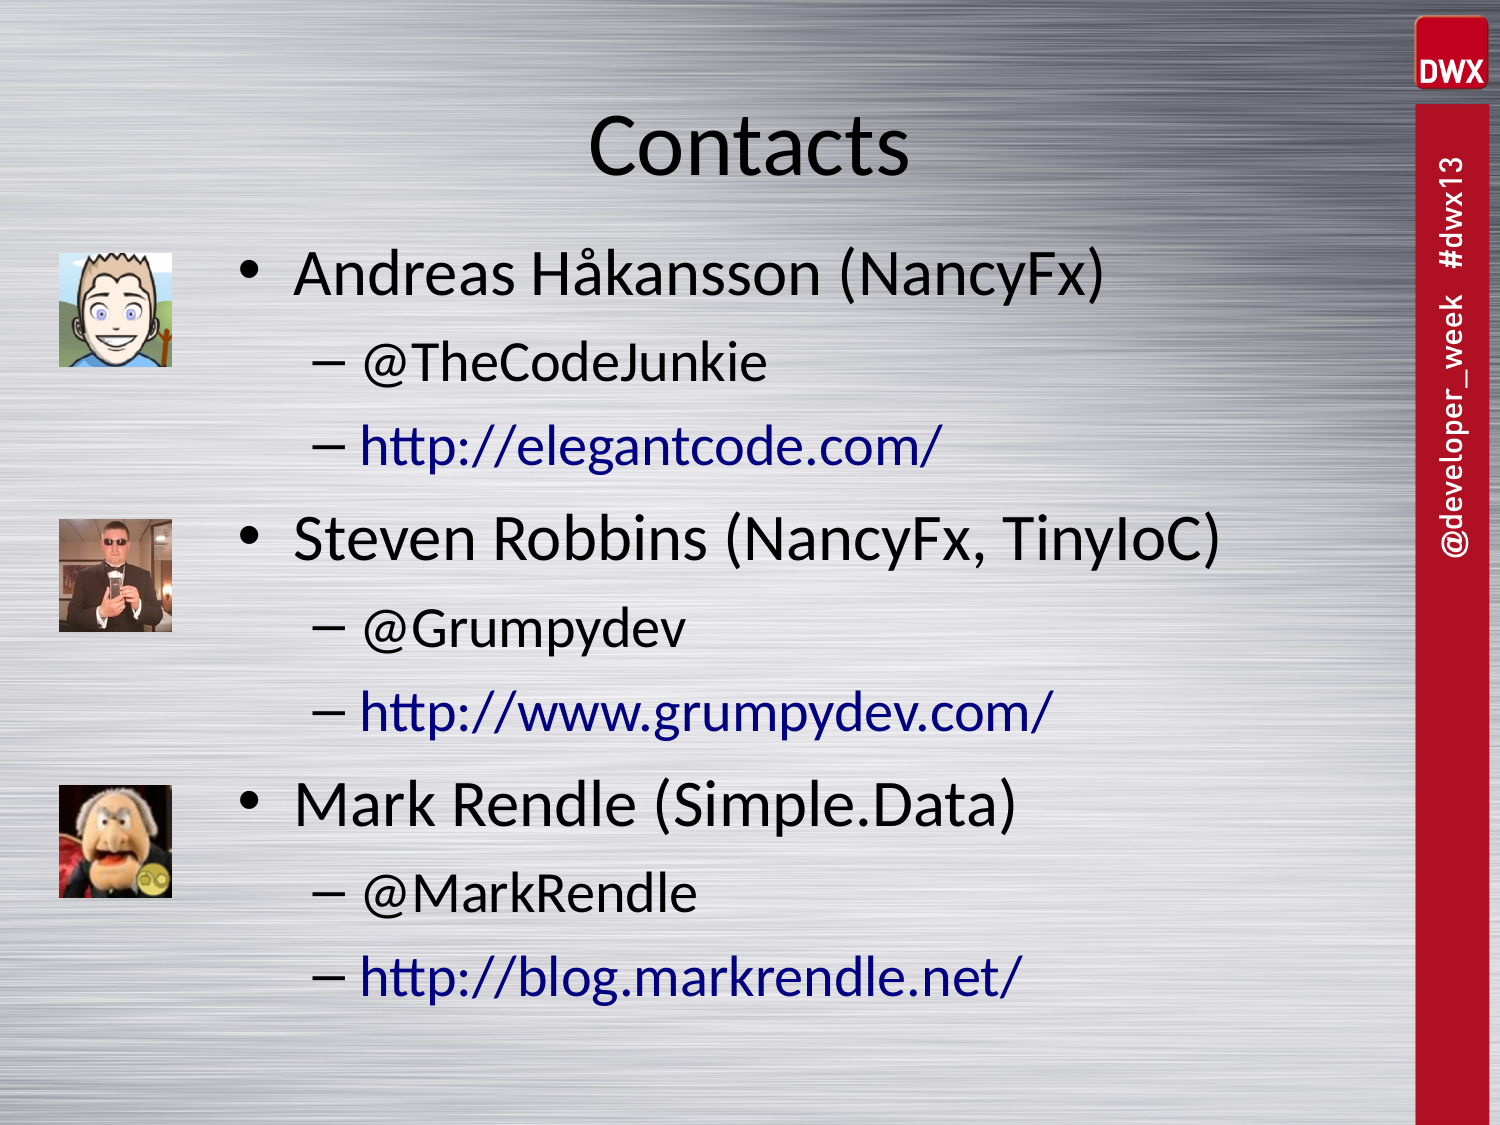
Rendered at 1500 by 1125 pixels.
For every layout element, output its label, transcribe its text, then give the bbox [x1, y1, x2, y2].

list Andreas Håkansson (NancyFx) @TheCodeJunkie http://elegantcode.com/ Steven Robbins (NancyFx, TinyIoC) @Grumpydev http://www.grumpydev.com/ Mark Rendle (Simple.Data) @MarkRendle http://blog.markrendle.net/ [222, 221, 1270, 1021]
title Contacts [75, 45, 1426, 233]
picture [0, 0, 1500, 1125]
